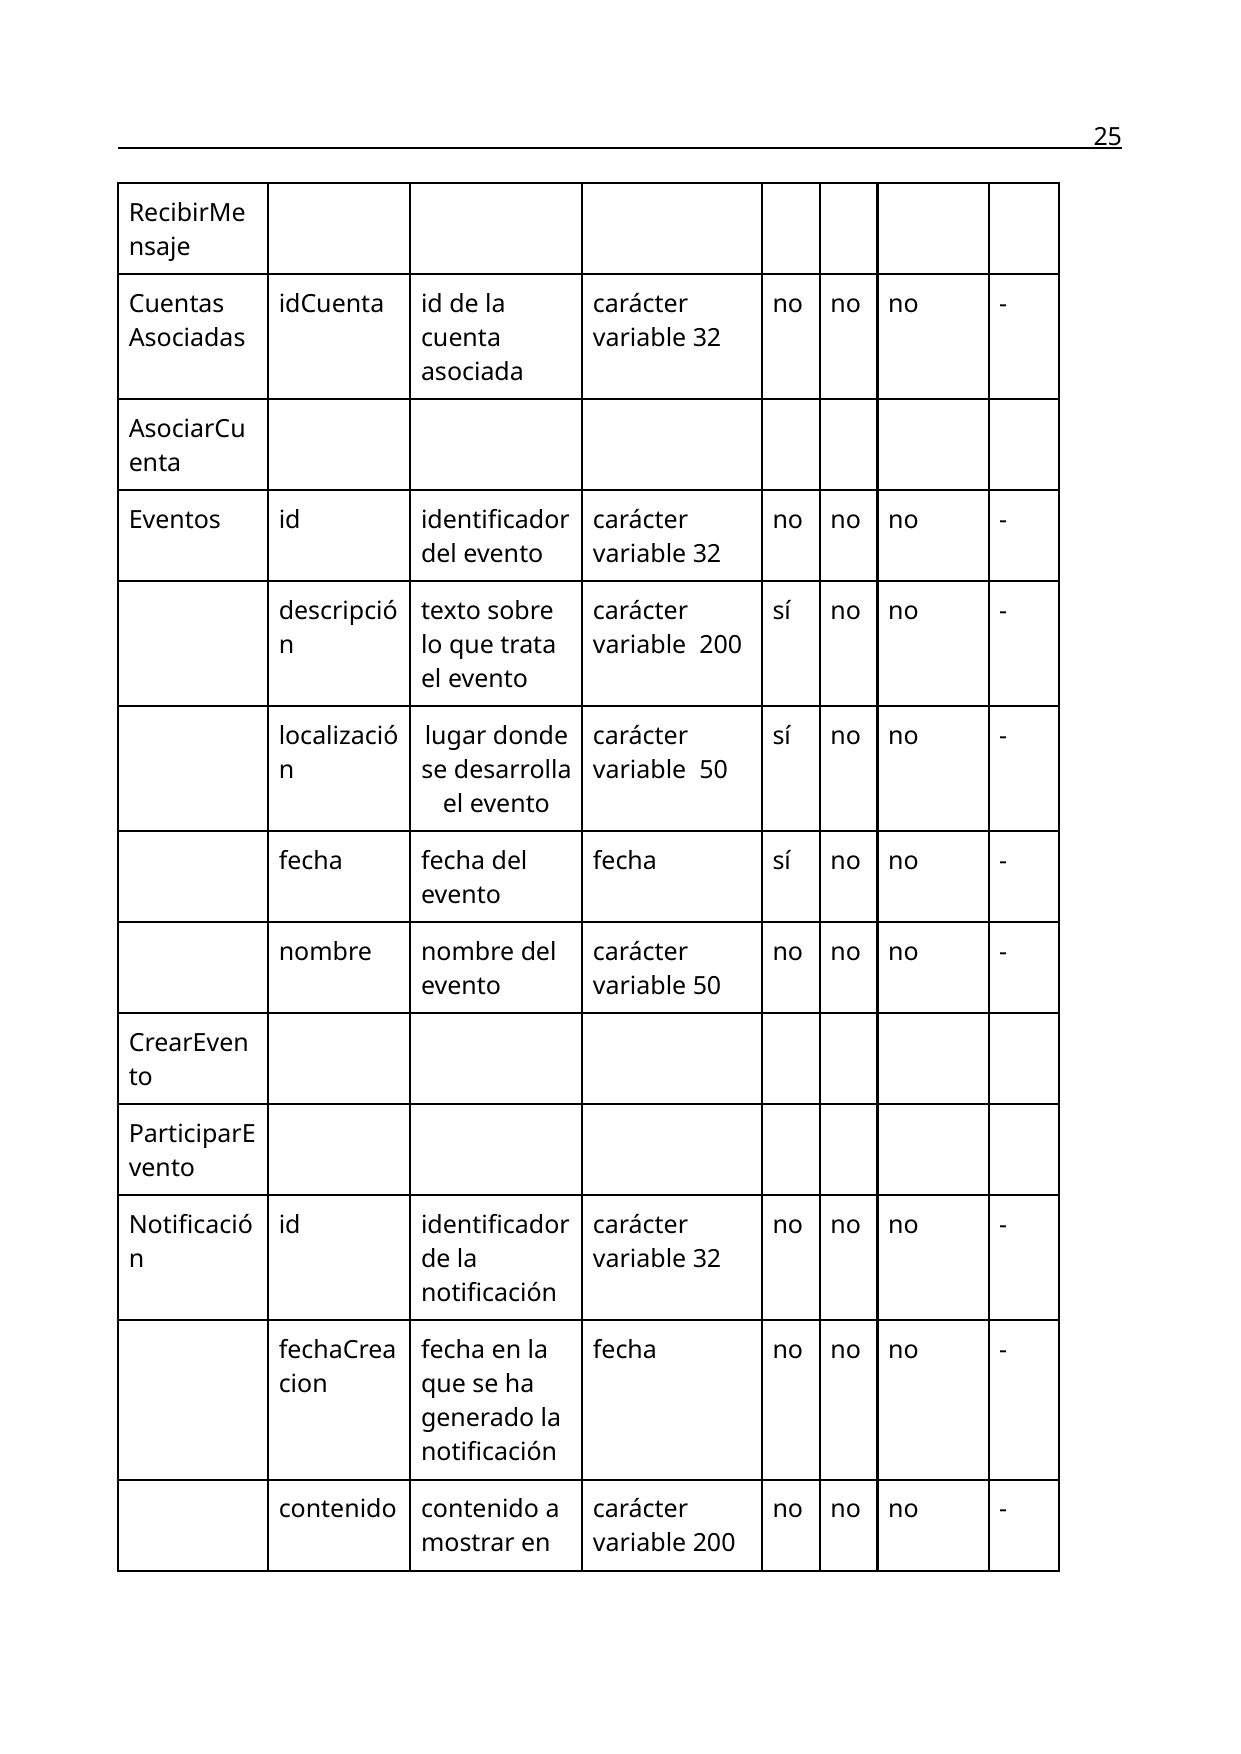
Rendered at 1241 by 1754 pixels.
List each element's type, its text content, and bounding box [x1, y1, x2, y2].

table_cell carácter variable 200 [583, 1481, 761, 1569]
table_cell carácter variable 50 [583, 923, 761, 1012]
table_cell no [821, 275, 876, 398]
table_cell RecibirMensaje [119, 184, 267, 273]
table_cell [119, 582, 267, 705]
table_cell no [879, 582, 988, 705]
table_cell - [990, 491, 1058, 580]
table_cell no [821, 832, 876, 921]
table_cell localización [269, 707, 409, 830]
table_cell [411, 400, 581, 489]
table_cell no [879, 832, 988, 921]
table_cell Eventos [119, 491, 267, 580]
table_cell carácter variable 32 [583, 275, 761, 398]
table_cell [763, 1014, 819, 1103]
table_cell ParticiparEvento [119, 1105, 267, 1194]
table_cell no [763, 275, 819, 398]
table_cell identificador de la notificación [411, 1196, 581, 1319]
table_cell - [990, 582, 1058, 705]
table_cell - [990, 707, 1058, 830]
table_cell [990, 1014, 1058, 1103]
table_cell no [879, 275, 988, 398]
table_cell [119, 1481, 267, 1569]
table_cell no [763, 923, 819, 1012]
table_cell no [879, 1321, 988, 1478]
table_cell [763, 400, 819, 489]
table_cell [119, 923, 267, 1012]
table_cell no [879, 1481, 988, 1569]
table_cell - [990, 923, 1058, 1012]
table_cell nombre del evento [411, 923, 581, 1012]
table_cell no [763, 1481, 819, 1569]
table_cell - [990, 1196, 1058, 1319]
table_cell contenido [269, 1481, 409, 1569]
table_cell no [821, 707, 876, 830]
table_cell idCuenta [269, 275, 409, 398]
table_cell fechaCreacion [269, 1321, 409, 1478]
table_cell fecha [269, 832, 409, 921]
table_cell no [763, 491, 819, 580]
table_cell carácter variable 32 [583, 491, 761, 580]
table_cell [119, 832, 267, 921]
table_cell [821, 1105, 876, 1194]
table_cell no [763, 1196, 819, 1319]
table_cell id [269, 1196, 409, 1319]
table_cell [990, 1105, 1058, 1194]
table_cell [879, 1014, 988, 1103]
table_cell carácter variable 50 [583, 707, 761, 830]
table_cell - [990, 1481, 1058, 1569]
table_cell AsociarCuenta [119, 400, 267, 489]
table_cell Notificación [119, 1196, 267, 1319]
table_cell [821, 400, 876, 489]
table_cell [583, 1014, 761, 1103]
table_cell fecha [583, 1321, 761, 1478]
table_cell no [879, 923, 988, 1012]
table_cell [411, 184, 581, 273]
table_cell no [879, 491, 988, 580]
table_cell fecha en la que se ha generado la notificación [411, 1321, 581, 1478]
table_cell [990, 400, 1058, 489]
table_cell texto sobre lo que trata el evento [411, 582, 581, 705]
table_cell no [821, 1196, 876, 1319]
table_cell [269, 1105, 409, 1194]
table_cell no [821, 923, 876, 1012]
table_cell [411, 1105, 581, 1194]
table_cell no [821, 582, 876, 705]
table_cell sí [763, 832, 819, 921]
table_cell [119, 707, 267, 830]
table_cell [879, 1105, 988, 1194]
table_cell [990, 184, 1058, 273]
table_cell id de la cuenta asociada [411, 275, 581, 398]
table_cell - [990, 832, 1058, 921]
table_cell descripción [269, 582, 409, 705]
table_cell [411, 1014, 581, 1103]
table_cell [269, 400, 409, 489]
table_cell - [990, 275, 1058, 398]
table_cell fecha [583, 832, 761, 921]
table_cell contenido a mostrar en [411, 1481, 581, 1569]
table_cell - [990, 1321, 1058, 1478]
table_cell [821, 1014, 876, 1103]
table_cell [879, 184, 988, 273]
table_cell [763, 1105, 819, 1194]
table_cell [879, 400, 988, 489]
table_cell no [763, 1321, 819, 1478]
table_cell [821, 184, 876, 273]
table_cell no [821, 1481, 876, 1569]
table_cell no [879, 1196, 988, 1319]
table_cell Cuentas Asociadas [119, 275, 267, 398]
table_cell no [879, 707, 988, 830]
table_cell id [269, 491, 409, 580]
table_cell sí [763, 582, 819, 705]
table_cell [583, 184, 761, 273]
table_cell nombre [269, 923, 409, 1012]
table_cell [583, 400, 761, 489]
table_cell lugar donde se desarrolla el evento [411, 707, 581, 830]
table_cell no [821, 491, 876, 580]
table_cell [269, 184, 409, 273]
table_cell no [821, 1321, 876, 1478]
table_cell [763, 184, 819, 273]
table_cell [583, 1105, 761, 1194]
table_cell [119, 1321, 267, 1478]
table_cell carácter variable 32 [583, 1196, 761, 1319]
table_cell sí [763, 707, 819, 830]
table_cell CrearEvento [119, 1014, 267, 1103]
table_cell [269, 1014, 409, 1103]
table_cell fecha del evento [411, 832, 581, 921]
table_cell carácter variable 200 [583, 582, 761, 705]
table_cell identificador del evento [411, 491, 581, 580]
